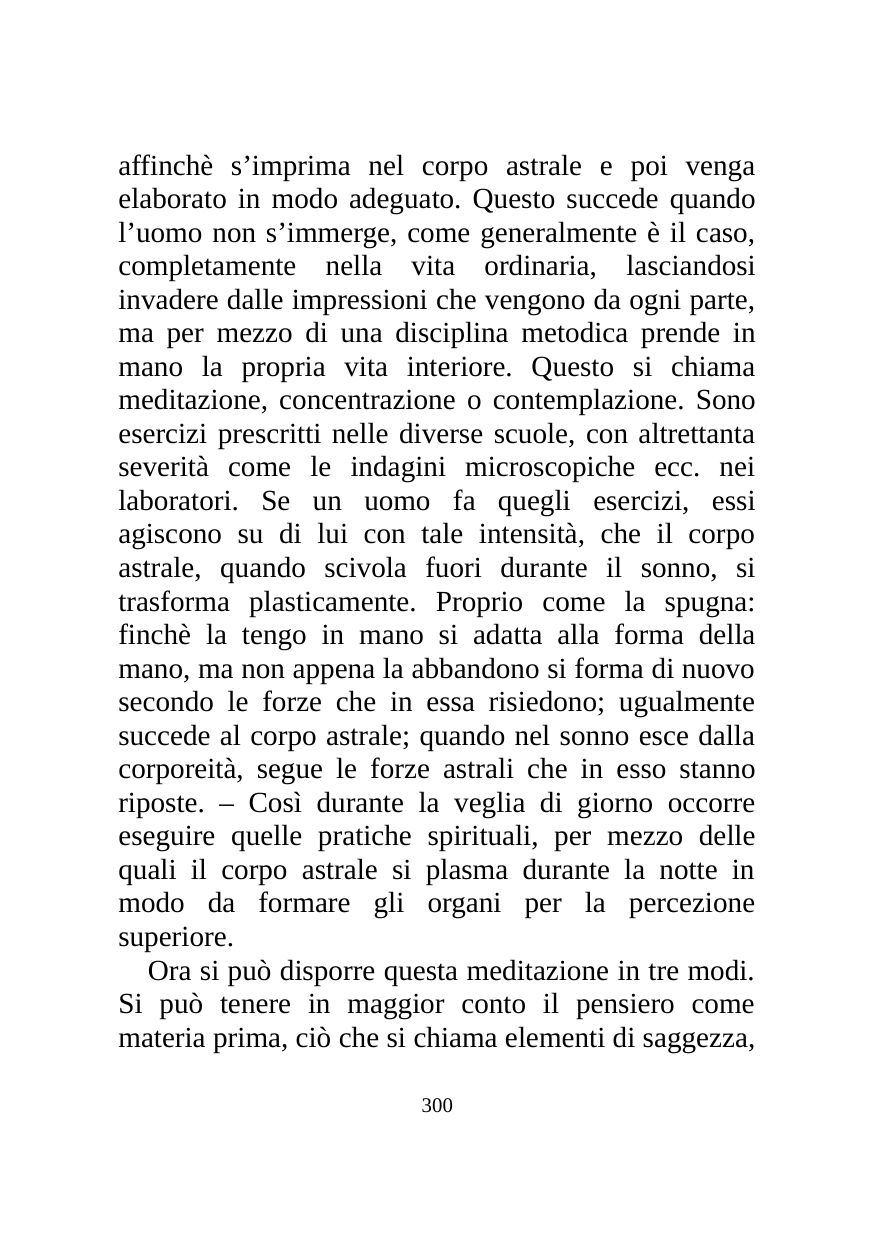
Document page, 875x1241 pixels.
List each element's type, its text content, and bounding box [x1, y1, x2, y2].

text affinchè s’imprima nel corpo astrale e poi venga elaborato in modo adeguato. Questo succede quando l’uomo non s’immerge, come generalmente è il caso, completamente nella vita ordinaria, lasciandosi invadere dalle impressioni che vengono da ogni parte, ma per mezzo di una disciplina metodica prende in mano la propria vita interiore. Questo si chiama meditazione, concentrazione o contemplazione. Sono esercizi prescritti nelle diverse scuole, con altrettanta severità come le indagini microscopiche ecc. nei laboratori. Se un uomo fa quegli esercizi, essi agiscono su di lui con tale intensità, che il corpo astrale, quando scivola fuori durante il sonno, si trasforma plasticamente. Proprio come la spugna: finchè la tengo in mano si adatta alla forma della mano, ma non appena la abbandono si forma di nuovo secondo le forze che in essa risiedono; ugualmente succede al corpo astrale; quando nel sonno esce dalla corporeità, segue le forze astrali che in esso stanno riposte. – Così durante la veglia di giorno occorre eseguire quelle pratiche spirituali, per mezzo delle quali il corpo astrale si plasma durante la notte in modo da formare gli organi per la percezione superiore. [118, 148, 756, 953]
text Ora si può disporre questa meditazione in tre modi. Si può tenere in maggior conto il pensiero come materia prima, ciò che si chiama elementi di saggezza, [118, 953, 756, 1053]
